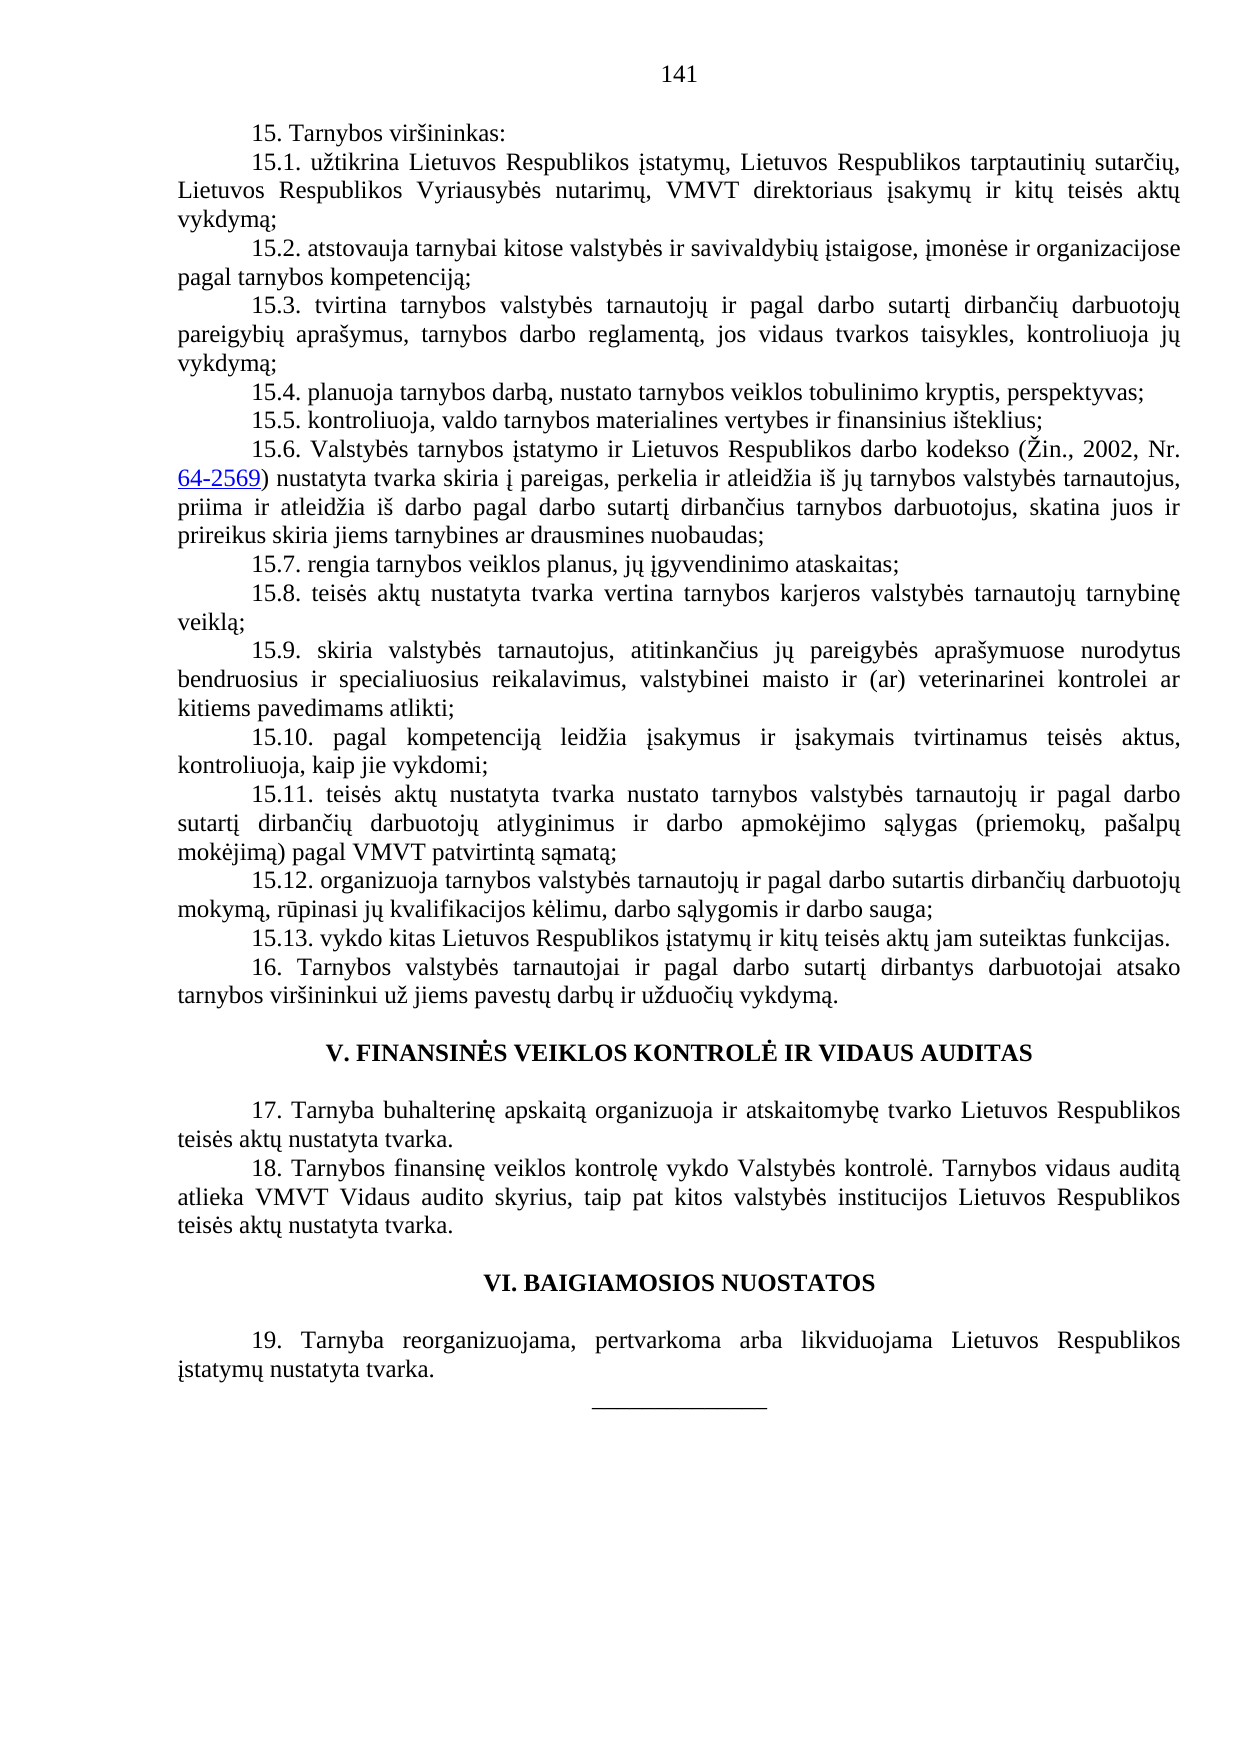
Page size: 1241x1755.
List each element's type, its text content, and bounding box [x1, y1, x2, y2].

text 15.12. organizuoja tarnybos valstybės tarnautojų ir pagal darbo sutartis dirbančių darbuotojų mokymą, rūpinasi jų kvalifikacijos kėlimu, darbo sąlygomis ir darbo sauga; [177, 866, 1181, 923]
text 15.13. vykdo kitas Lietuvos Respublikos įstatymų ir kitų teisės aktų jam suteiktas funkcijas. [177, 923, 1181, 952]
text V. FINANSINĖS VEIKLOS KONTROLĖ IR VIDAUS AUDITAS [177, 1038, 1181, 1067]
text 15.6. Valstybės tarnybos įstatymo ir Lietuvos Respublikos darbo kodekso (Žin., 2002, Nr. 64-2569) nustatyta tvarka skiria į pareigas, perkelia ir atleidžia iš jų tarnybos valstybės tarnautojus, priima ir atleidžia iš darbo pagal darbo sutartį dirbančius tarnybos darbuotojus, skatina juos ir prireikus skiria jiems tarnybines ar drausmines nuobaudas; [177, 434, 1181, 549]
text 15.10. pagal kompetenciją leidžia įsakymus ir įsakymais tvirtinamus teisės aktus, kontroliuoja, kaip jie vykdomi; [177, 722, 1181, 779]
text 15.9. skiria valstybės tarnautojus, atitinkančius jų pareigybės aprašymuose nurodytus bendruosius ir specialiuosius reikalavimus, valstybinei maisto ir (ar) veterinarinei kontrolei ar kitiems pavedimams atlikti; [177, 636, 1181, 722]
text VI. BAIGIAMOSIOS NUOSTATOS [177, 1268, 1181, 1297]
text 18. Tarnybos finansinę veiklos kontrolę vykdo Valstybės kontrolė. Tarnybos vidaus auditą atlieka VMVT Vidaus audito skyrius, taip pat kitos valstybės institucijos Lietuvos Respublikos teisės aktų nustatyta tvarka. [177, 1153, 1181, 1239]
text 15. Tarnybos viršininkas: [177, 118, 1181, 147]
text 16. Tarnybos valstybės tarnautojai ir pagal darbo sutartį dirbantys darbuotojai atsako tarnybos viršininkui už jiems pavestų darbų ir užduočių vykdymą. [177, 952, 1181, 1009]
text 15.7. rengia tarnybos veiklos planus, jų įgyvendinimo ataskaitas; [177, 549, 1181, 578]
text ______________ [177, 1383, 1181, 1412]
text 15.11. teisės aktų nustatyta tvarka nustato tarnybos valstybės tarnautojų ir pagal darbo sutartį dirbančių darbuotojų atlyginimus ir darbo apmokėjimo sąlygas (priemokų, pašalpų mokėjimą) pagal VMVT patvirtintą sąmatą; [177, 779, 1181, 866]
text 19. Tarnyba reorganizuojama, pertvarkoma arba likviduojama Lietuvos Respublikos įstatymų nustatyta tvarka. [177, 1326, 1181, 1383]
text 17. Tarnyba buhalterinę apskaitą organizuoja ir atskaitomybę tvarko Lietuvos Respublikos teisės aktų nustatyta tvarka. [177, 1096, 1181, 1153]
text 15.3. tvirtina tarnybos valstybės tarnautojų ir pagal darbo sutartį dirbančių darbuotojų pareigybių aprašymus, tarnybos darbo reglamentą, jos vidaus tvarkos taisykles, kontroliuoja jų vykdymą; [177, 291, 1181, 377]
text 15.4. planuoja tarnybos darbą, nustato tarnybos veiklos tobulinimo kryptis, perspektyvas; [177, 377, 1181, 406]
text 15.1. užtikrina Lietuvos Respublikos įstatymų, Lietuvos Respublikos tarptautinių sutarčių, Lietuvos Respublikos Vyriausybės nutarimų, VMVT direktoriaus įsakymų ir kitų teisės aktų vykdymą; [177, 147, 1181, 233]
text 15.2. atstovauja tarnybai kitose valstybės ir savivaldybių įstaigose, įmonėse ir organizacijose pagal tarnybos kompetenciją; [177, 233, 1181, 291]
text 15.5. kontroliuoja, valdo tarnybos materialines vertybes ir finansinius išteklius; [177, 406, 1181, 434]
text 15.8. teisės aktų nustatyta tvarka vertina tarnybos karjeros valstybės tarnautojų tarnybinę veiklą; [177, 578, 1181, 636]
